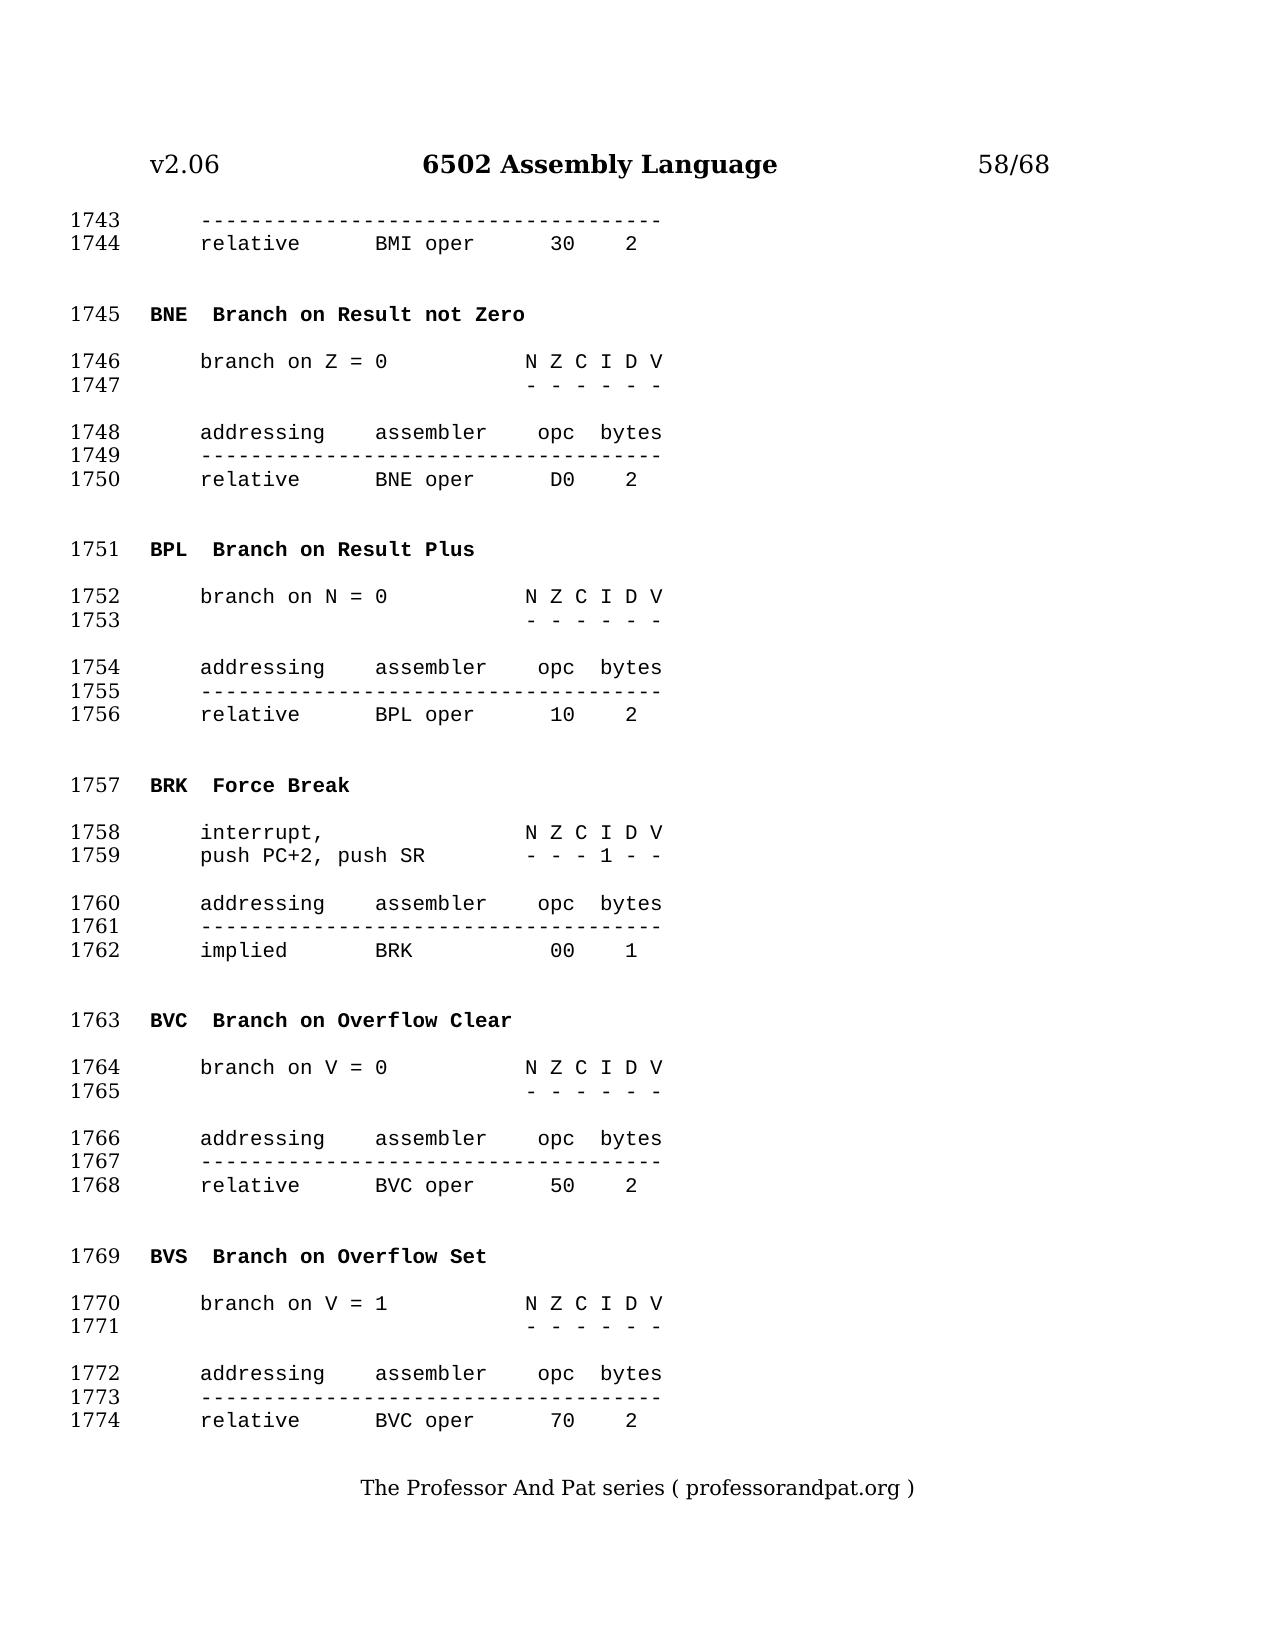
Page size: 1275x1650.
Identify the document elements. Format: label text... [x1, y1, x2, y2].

text push PC+2, push SR - - - 1 - - [150, 846, 1125, 869]
text - - - - - - [150, 1316, 1125, 1340]
text BVC Branch on Overflow Clear [150, 1010, 1125, 1034]
text addressing assembler opc bytes [150, 1128, 1125, 1152]
text addressing assembler opc bytes [150, 1363, 1125, 1387]
text ------------------------------------- [150, 681, 1125, 704]
text addressing assembler opc bytes [150, 422, 1125, 445]
text relative BVC oper 70 2 [150, 1411, 1125, 1434]
text ------------------------------------- [150, 445, 1125, 469]
text relative BMI oper 30 2 [150, 233, 1125, 257]
text BVS Branch on Overflow Set [150, 1246, 1125, 1269]
text - - - - - - [150, 375, 1125, 398]
text addressing assembler opc bytes [150, 893, 1125, 916]
text branch on V = 0 N Z C I D V [150, 1057, 1125, 1081]
text interrupt, N Z C I D V [150, 822, 1125, 846]
text relative BPL oper 10 2 [150, 704, 1125, 728]
text implied BRK 00 1 [150, 940, 1125, 963]
text addressing assembler opc bytes [150, 657, 1125, 681]
text branch on N = 0 N Z C I D V [150, 587, 1125, 610]
text BPL Branch on Result Plus [150, 539, 1125, 563]
text BRK Force Break [150, 775, 1125, 798]
text branch on V = 1 N Z C I D V [150, 1293, 1125, 1316]
text ------------------------------------- [150, 916, 1125, 940]
text ------------------------------------- [150, 1152, 1125, 1175]
text relative BVC oper 50 2 [150, 1175, 1125, 1199]
text - - - - - - [150, 1081, 1125, 1104]
text branch on Z = 0 N Z C I D V [150, 351, 1125, 375]
text BNE Branch on Result not Zero [150, 304, 1125, 328]
text - - - - - - [150, 610, 1125, 634]
text relative BNE oper D0 2 [150, 469, 1125, 492]
text ------------------------------------- [150, 1387, 1125, 1411]
text ------------------------------------- [150, 210, 1125, 233]
